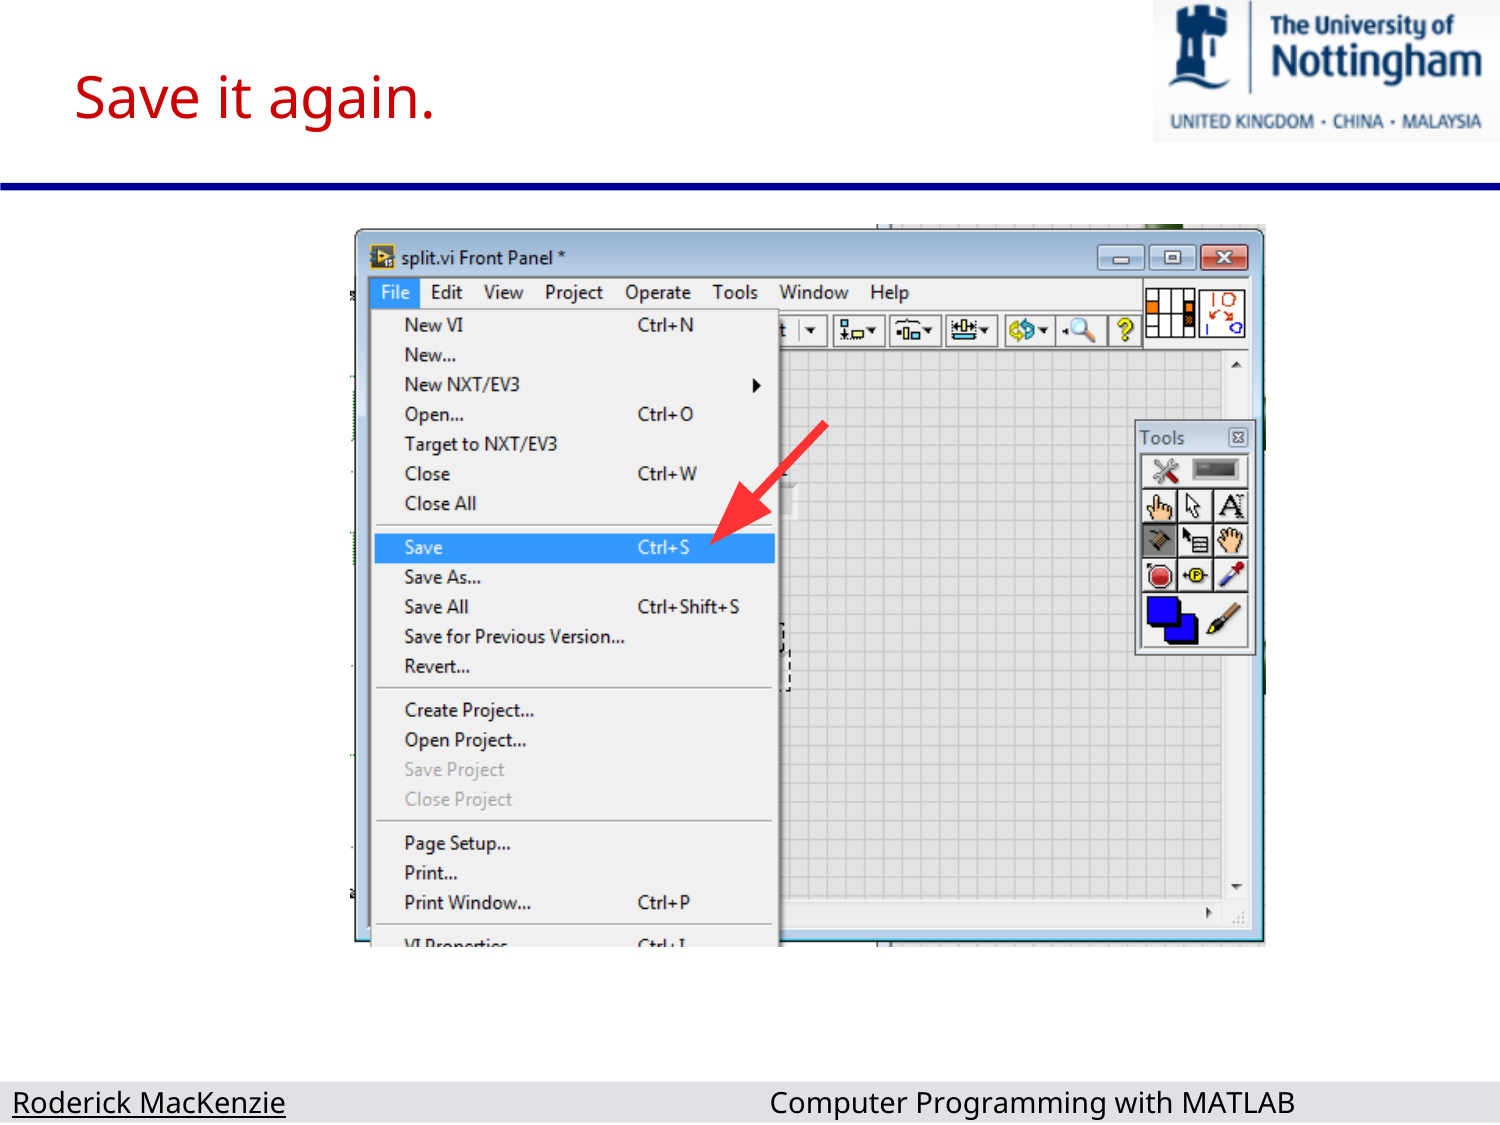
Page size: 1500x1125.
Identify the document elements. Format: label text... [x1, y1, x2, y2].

title Save it again. [59, 25, 1119, 167]
picture [1153, 0, 1500, 143]
picture [350, 224, 1266, 947]
